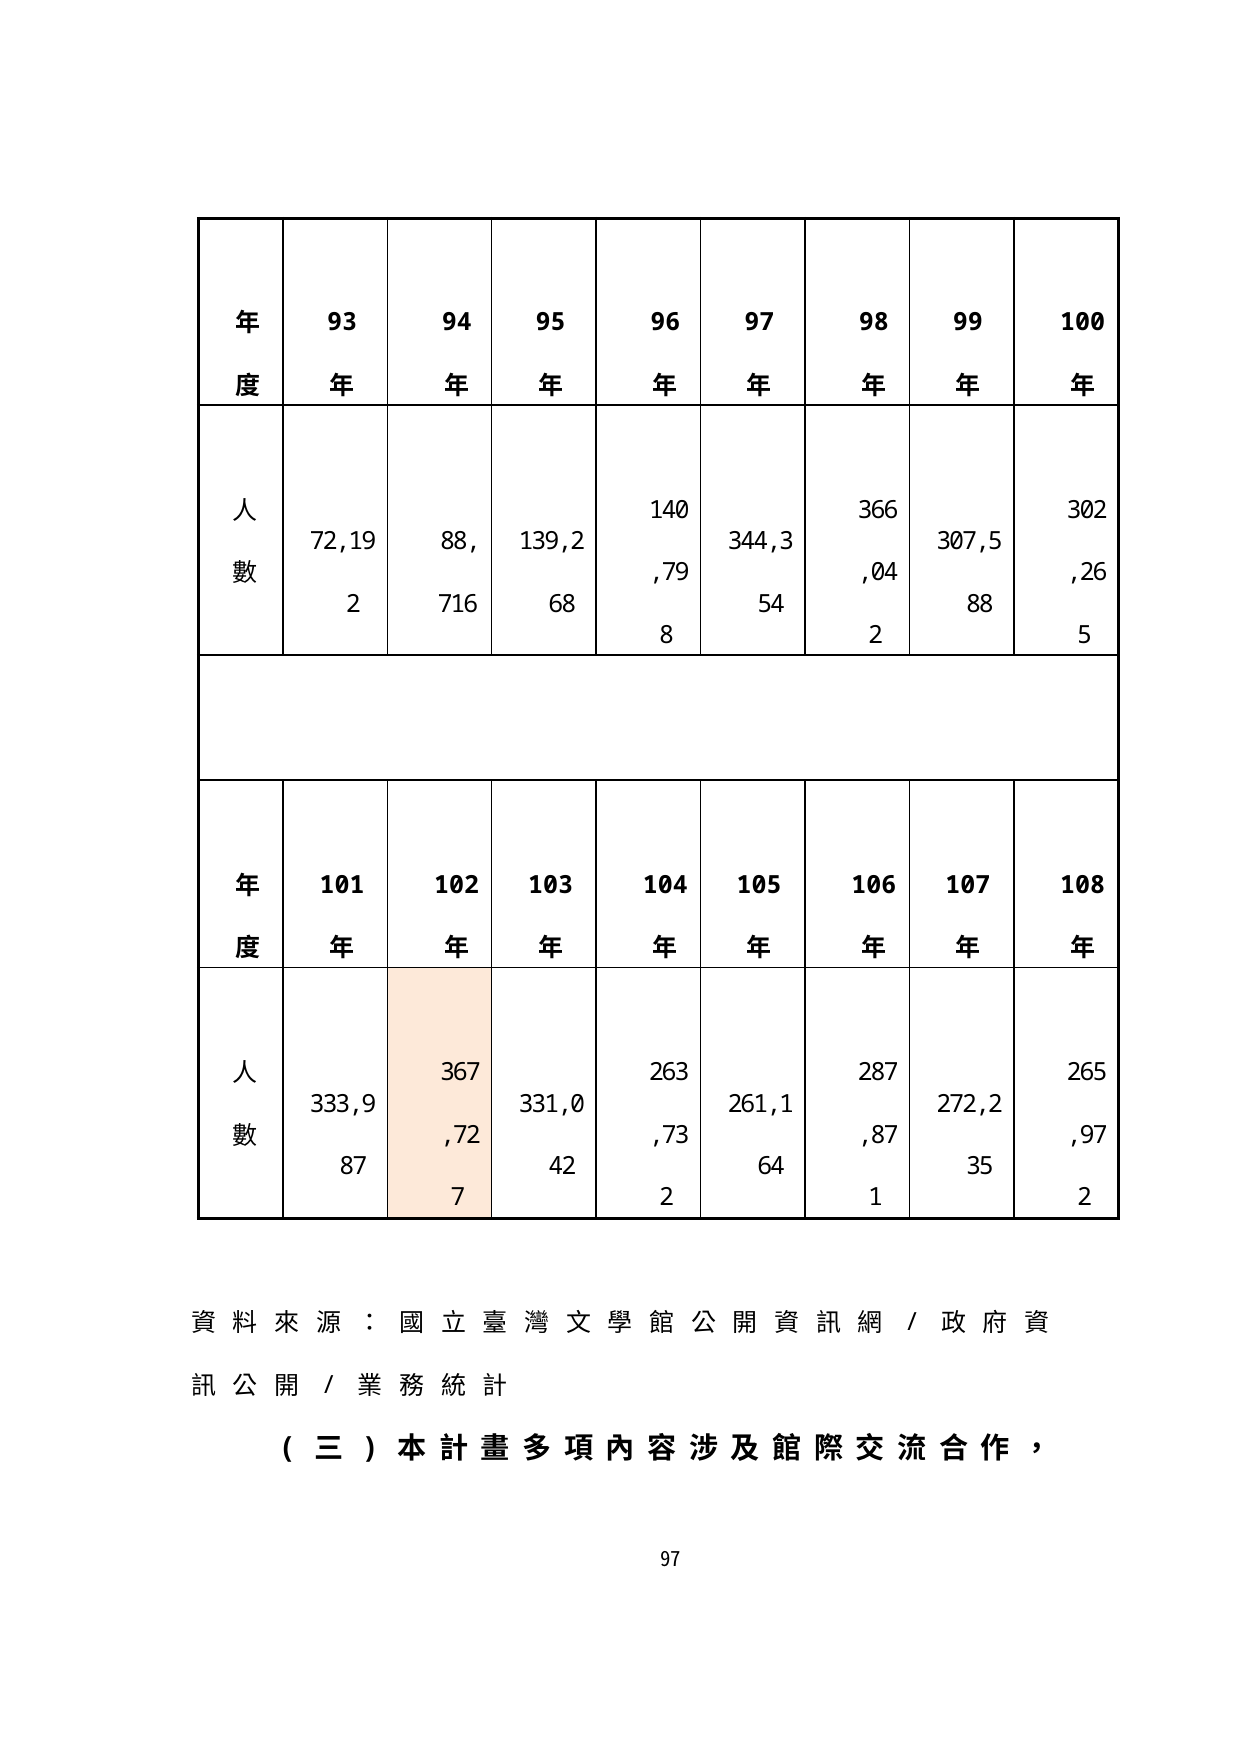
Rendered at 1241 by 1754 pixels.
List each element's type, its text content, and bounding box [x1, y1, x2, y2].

table_cell 107年 [910, 781, 1013, 967]
table_header 96年 [597, 220, 700, 404]
table_cell 72,192 [284, 406, 387, 654]
table_cell 261,164 [701, 968, 804, 1217]
table_cell 302,265 [1015, 406, 1117, 654]
text 資料來源：國立臺灣文學館公開資訊網/政府資訊公開/業務統計 [183, 1279, 1058, 1404]
table_cell 287,871 [806, 968, 909, 1217]
table_cell 333,987 [284, 968, 387, 1217]
table_cell [200, 656, 1117, 779]
table_cell 263,732 [597, 968, 700, 1217]
table_header 93年 [284, 220, 387, 404]
table_cell 108年 [1015, 781, 1117, 967]
table_header 100年 [1015, 220, 1117, 404]
table_cell 人數 [200, 968, 282, 1217]
table_cell 366,042 [806, 406, 909, 654]
table_header 98年 [806, 220, 909, 404]
table_cell 104年 [597, 781, 700, 967]
table_cell 105年 [701, 781, 804, 967]
table_cell 344,354 [701, 406, 804, 654]
table_cell 102年 [388, 781, 491, 967]
table_header 97年 [701, 220, 804, 404]
table_cell 年度 [200, 781, 282, 967]
text (三)本計畫多項內容涉及館際交流合作， [242, 1404, 1058, 1467]
table_cell 265,972 [1015, 968, 1117, 1217]
table_cell 331,042 [492, 968, 595, 1217]
table_cell 103年 [492, 781, 595, 967]
table_cell 人數 [200, 406, 282, 654]
table_cell 140,798 [597, 406, 700, 654]
table_header 年度 [200, 220, 282, 404]
table_header 94年 [388, 220, 491, 404]
table_cell 272,235 [910, 968, 1013, 1217]
table_cell 106年 [806, 781, 909, 967]
table_cell 88,716 [388, 406, 491, 654]
table_cell 139,268 [492, 406, 595, 654]
table_header 95年 [492, 220, 595, 404]
table_header 99年 [910, 220, 1013, 404]
table_cell 367,727 [388, 968, 491, 1217]
table_cell 307,588 [910, 406, 1013, 654]
table_cell 101年 [284, 781, 387, 967]
